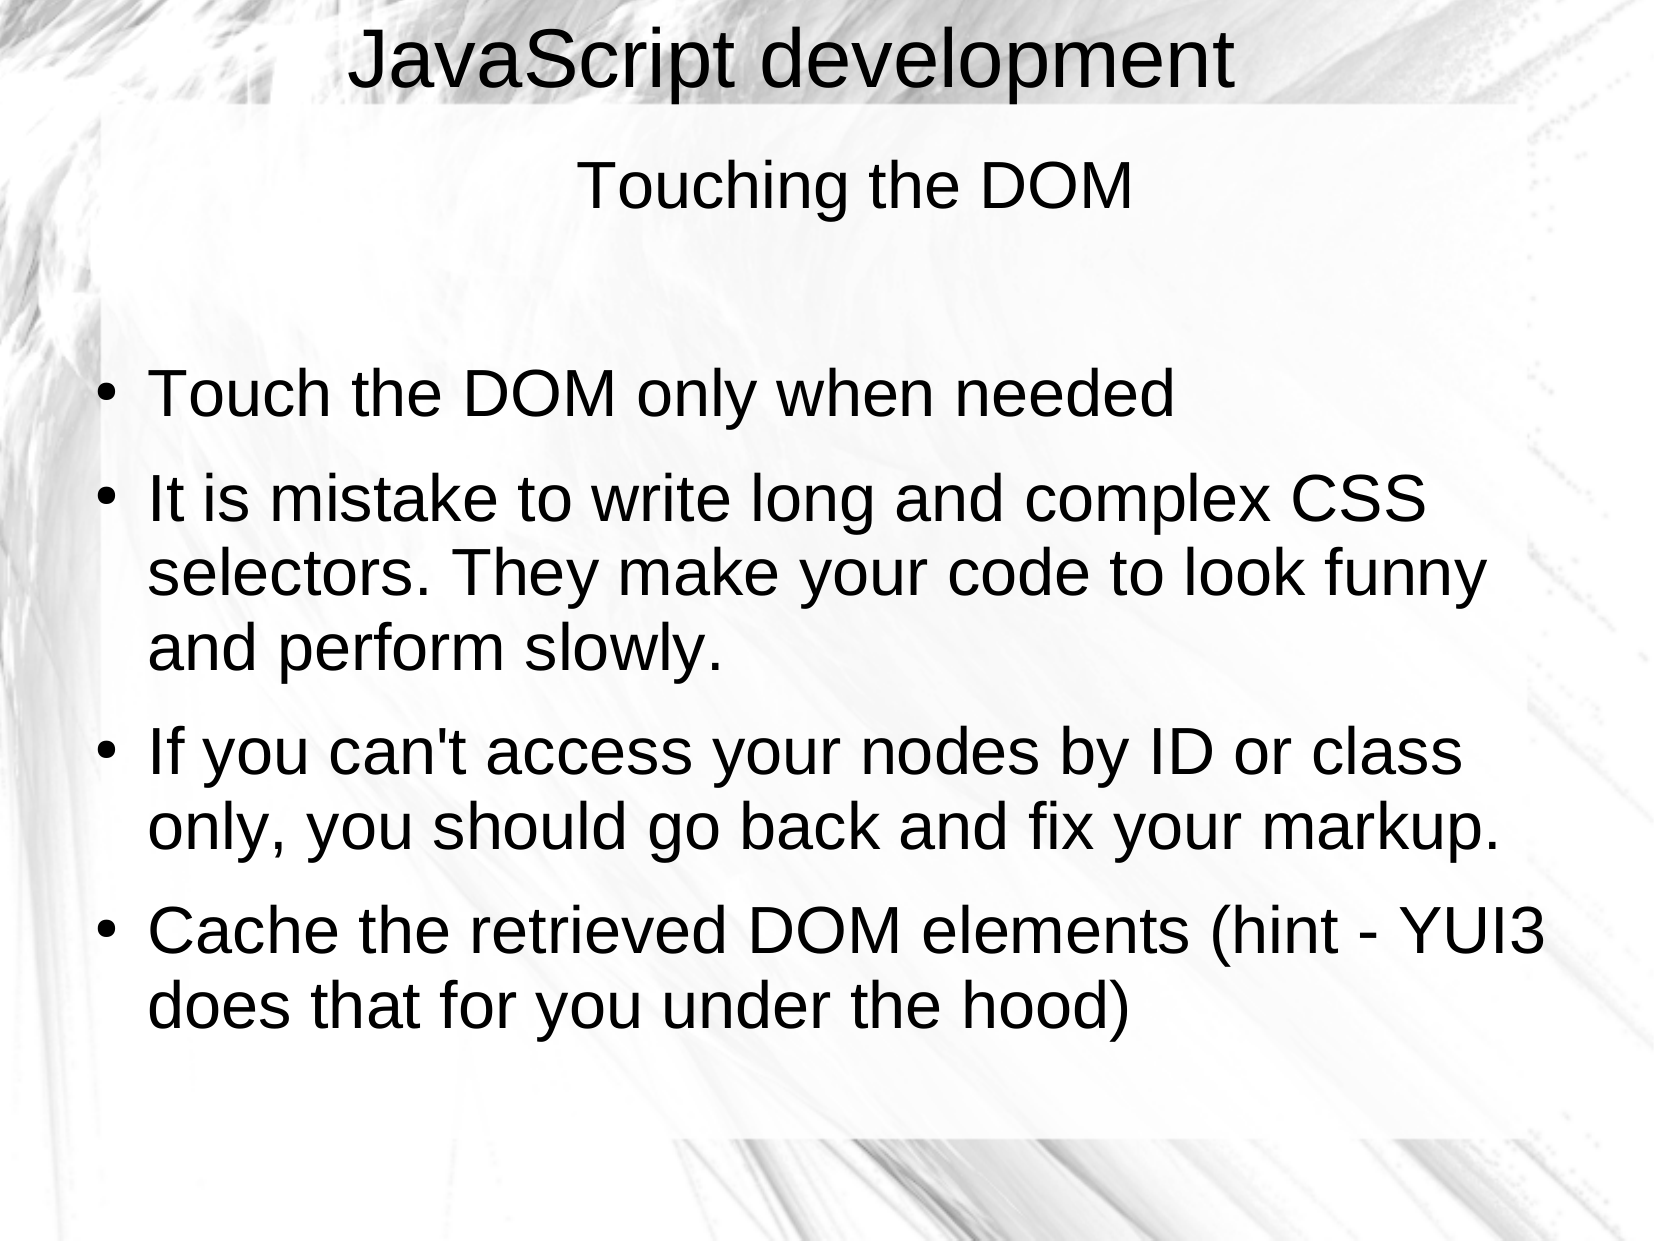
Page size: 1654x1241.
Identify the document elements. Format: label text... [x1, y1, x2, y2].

picture [0, 0, 1654, 1241]
list Touching the DOM Touch the DOM only when needed It is mistake to write long and complex CSS selectors. They make your code to look funny and perform slowly. If you can't access your nodes by ID or class only, you should go back and fix your markup. Cache the retrieved DOM elements (hint - YUI3 does that for you under the hood) [76, 147, 1565, 1114]
title JavaScript development [47, 0, 1536, 119]
